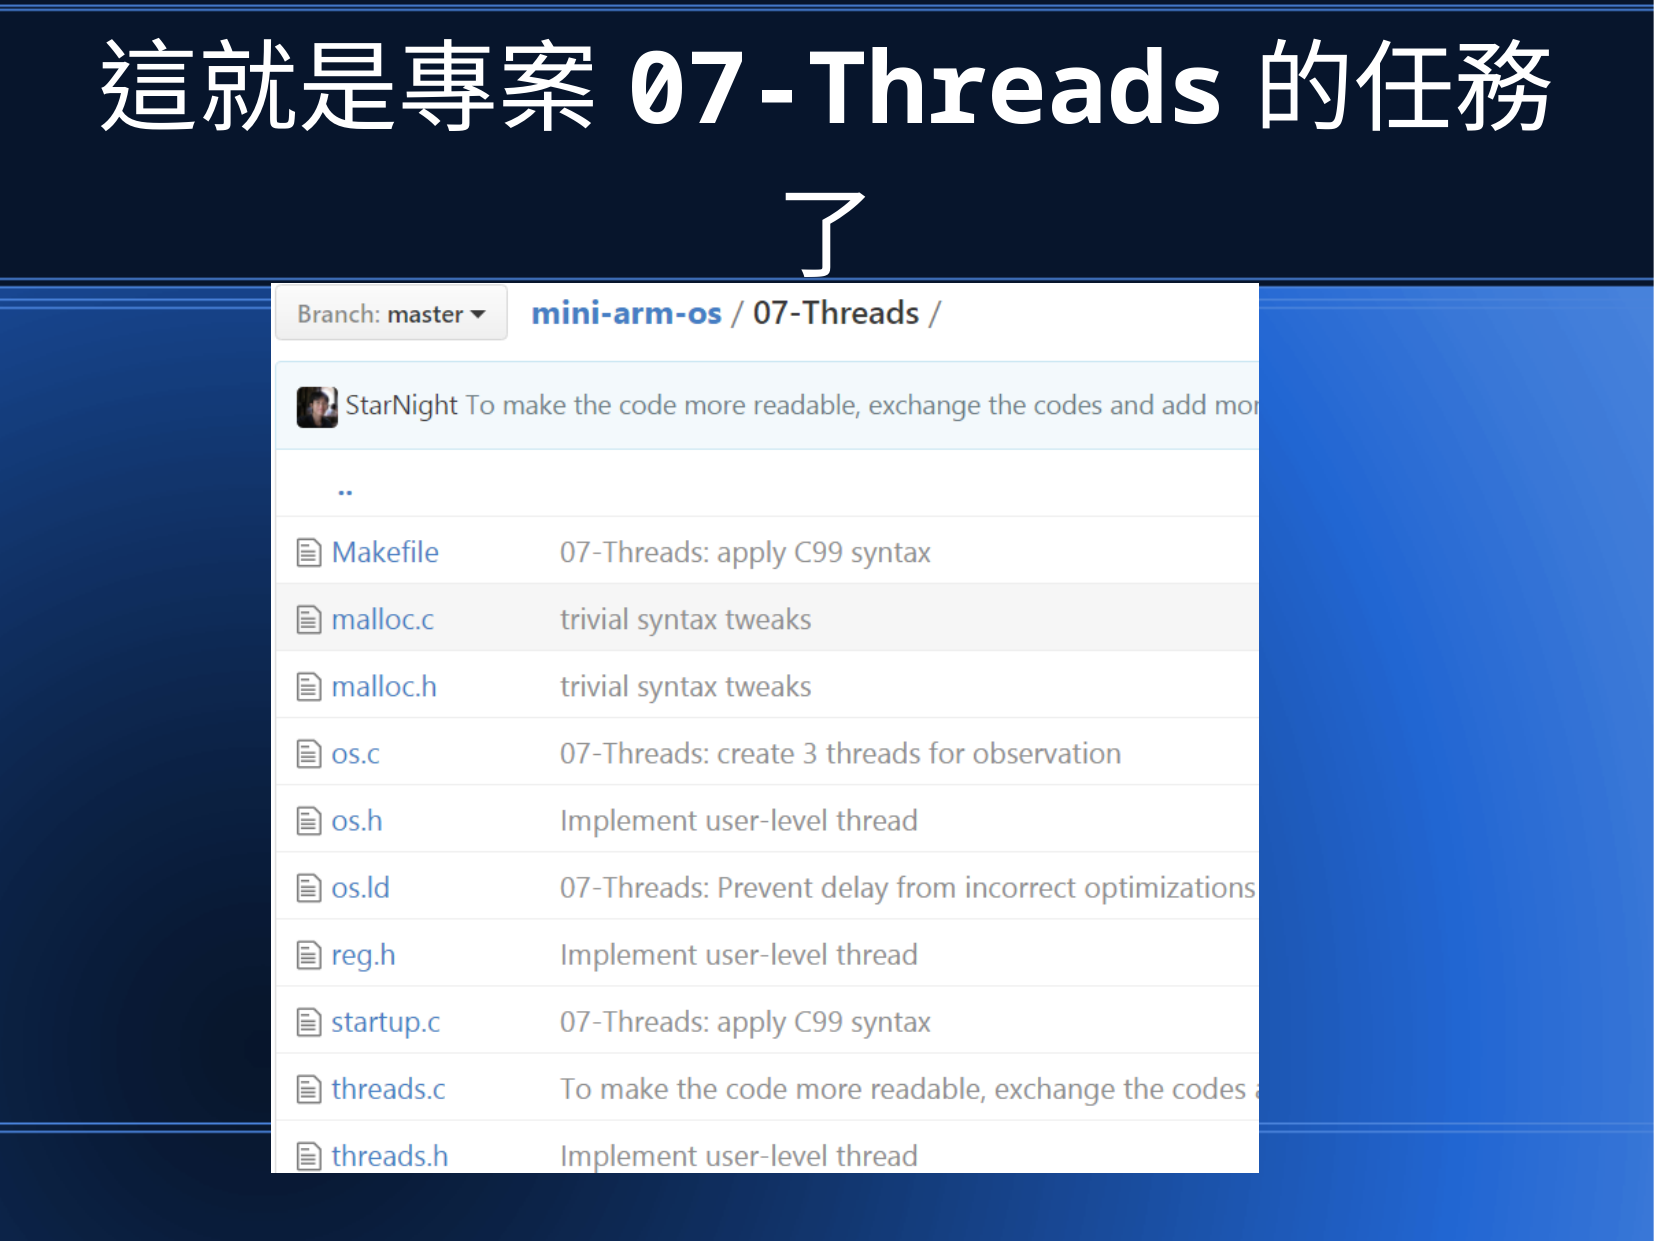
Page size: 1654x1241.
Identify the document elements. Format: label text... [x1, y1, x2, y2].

title 這就是專案07-Threads的任務了 [82, 49, 1571, 257]
picture [0, 0, 1654, 1241]
